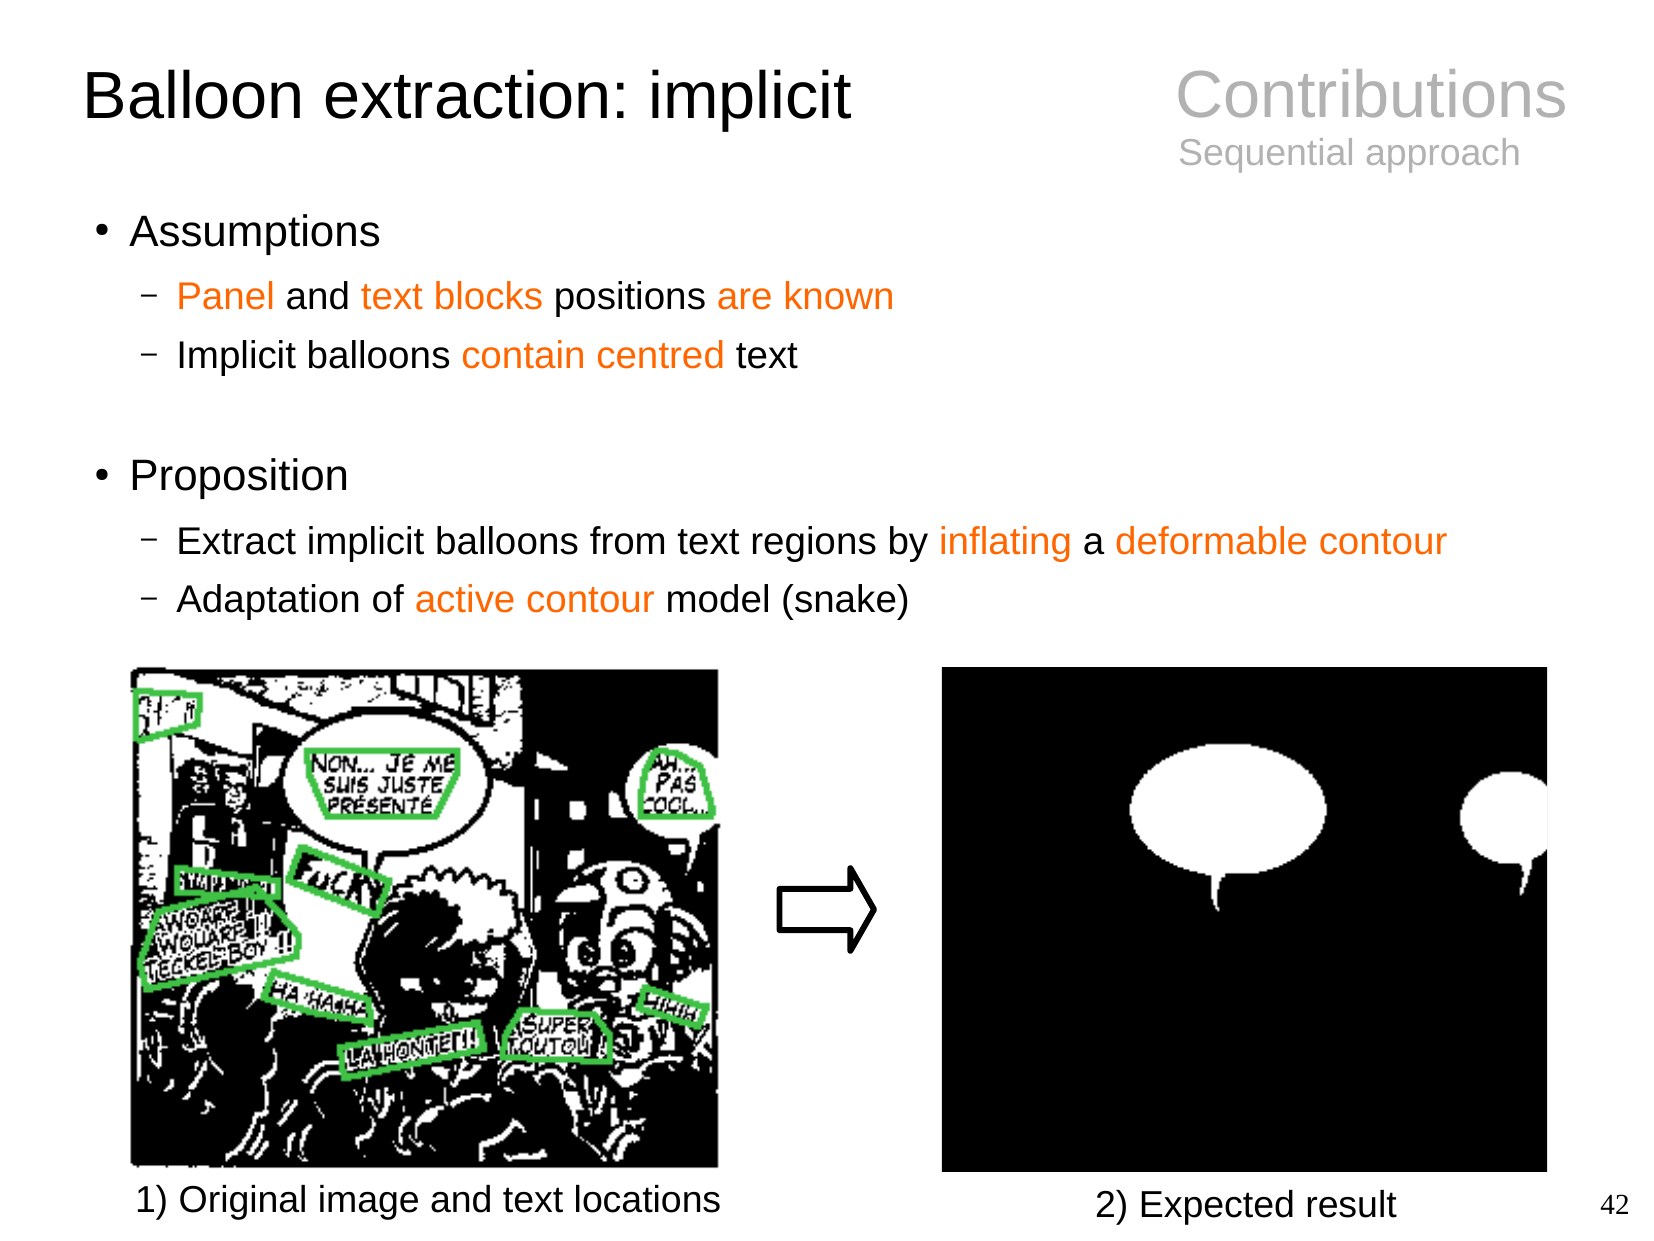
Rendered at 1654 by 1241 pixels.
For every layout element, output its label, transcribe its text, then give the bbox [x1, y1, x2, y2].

list Assumptions Panel and text blocks positions are known Implicit balloons contain centred text Proposition Extract implicit balloons from text regions by inflating a deformable contour Adaptation of active contour model (snake) [82, 206, 1571, 626]
picture [88, 635, 768, 1199]
text_box 1) Original image and text locations [112, 1170, 745, 1228]
title Balloon extraction: implicit [82, 49, 1571, 142]
text_box 2) Expected result [903, 1176, 1589, 1234]
picture [941, 667, 1548, 1172]
